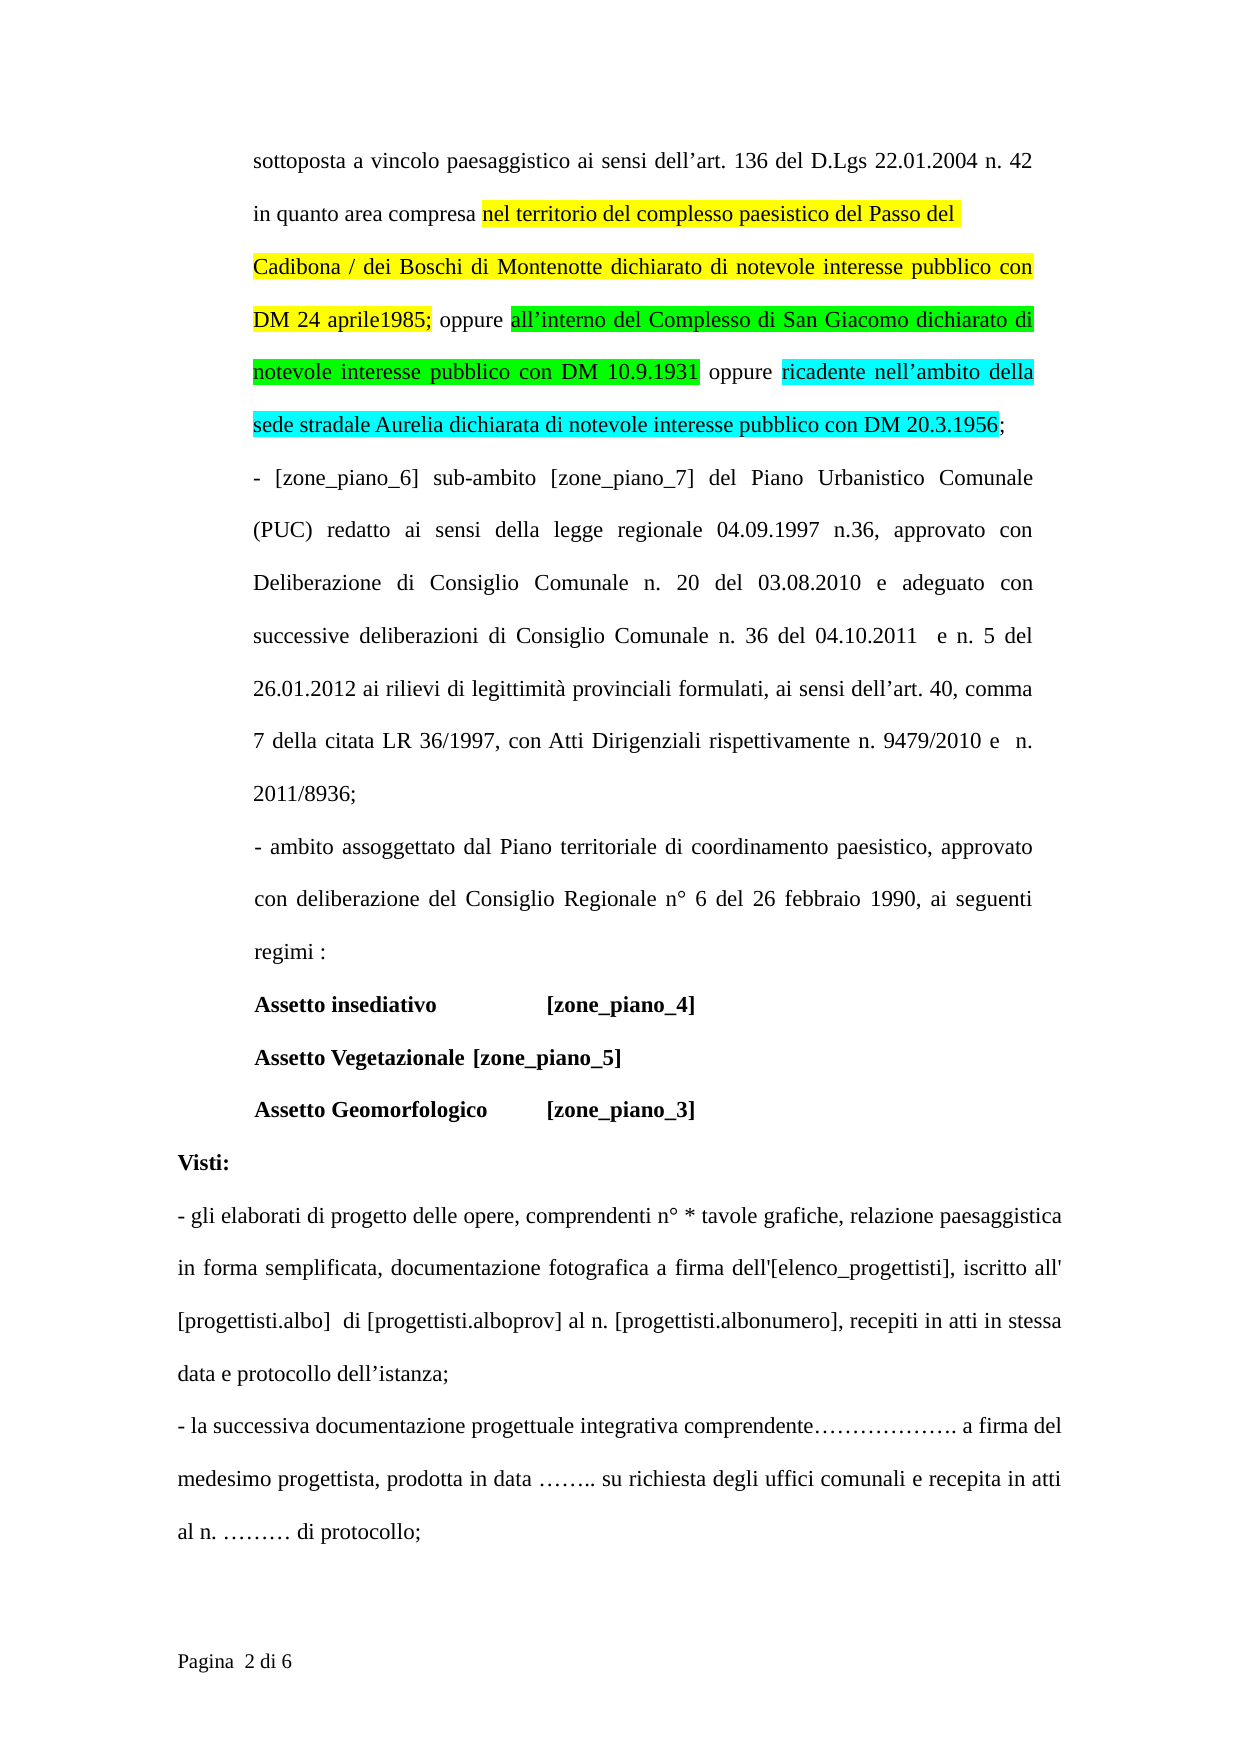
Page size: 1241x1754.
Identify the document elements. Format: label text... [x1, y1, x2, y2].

text sottoposta a vincolo paesaggistico ai sensi dell’art. 136 del D.Lgs 22.01.2004 n. 42 in quanto area compresa nel territorio del complesso paesistico del Passo del [253, 148, 1034, 227]
text Visti: [177, 1149, 1063, 1175]
text Cadibona / dei Boschi di Montenotte dichiarato di notevole interesse pubblico con DM 24 aprile1985; oppure all’interno del Complesso di San Giacomo dichiarato di notevole interesse pubblico con DM 10.9.1931 oppure ricadente nell’ambito della sede stradale Aurelia dichiarata di notevole interesse pubblico con DM 20.3.1956; [253, 253, 1034, 437]
text Assetto insediativo [zone_piano_4] [254, 991, 1034, 1017]
text Assetto Geomorfologico [zone_piano_3] [254, 1096, 1034, 1123]
text - ambito assoggettato dal Piano territoriale di coordinamento paesistico, approvato con deliberazione del Consiglio Regionale n° 6 del 26 febbraio 1990, ai seguenti regimi : [254, 833, 1034, 964]
text Assetto Vegetazionale [zone_piano_5] [254, 1044, 1034, 1070]
text - la successiva documentazione progettuale integrativa comprendente………………. a firma del medesimo progettista, prodotta in data …….. su richiesta degli uffici comunali e recepita in atti al n. ……… di protocollo; [177, 1413, 1063, 1544]
text - [zone_piano_6] sub-ambito [zone_piano_7] del Piano Urbanistico Comunale (PUC) redatto ai sensi della legge regionale 04.09.1997 n.36, approvato con Deliberazione di Consiglio Comunale n. 20 del 03.08.2010 e adeguato con successive deliberazioni di Consiglio Comunale n. 36 del 04.10.2011 e n. 5 del 26.01.2012 ai rilievi di legittimità provinciali formulati, ai sensi dell’art. 40, comma 7 della citata LR 36/1997, con Atti Dirigenziali rispettivamente n. 9479/2010 e n. 2011/8936; [253, 464, 1034, 806]
text - gli elaborati di progetto delle opere, comprendenti n° * tavole grafiche, relazione paesaggistica in forma semplificata, documentazione fotografica a firma dell'[elenco_progettisti], iscritto all' [progettisti.albo] di [progettisti.alboprov] al n. [progettisti.albonumero], recepiti in atti in stessa data e protocollo dell’istanza; [177, 1202, 1063, 1386]
